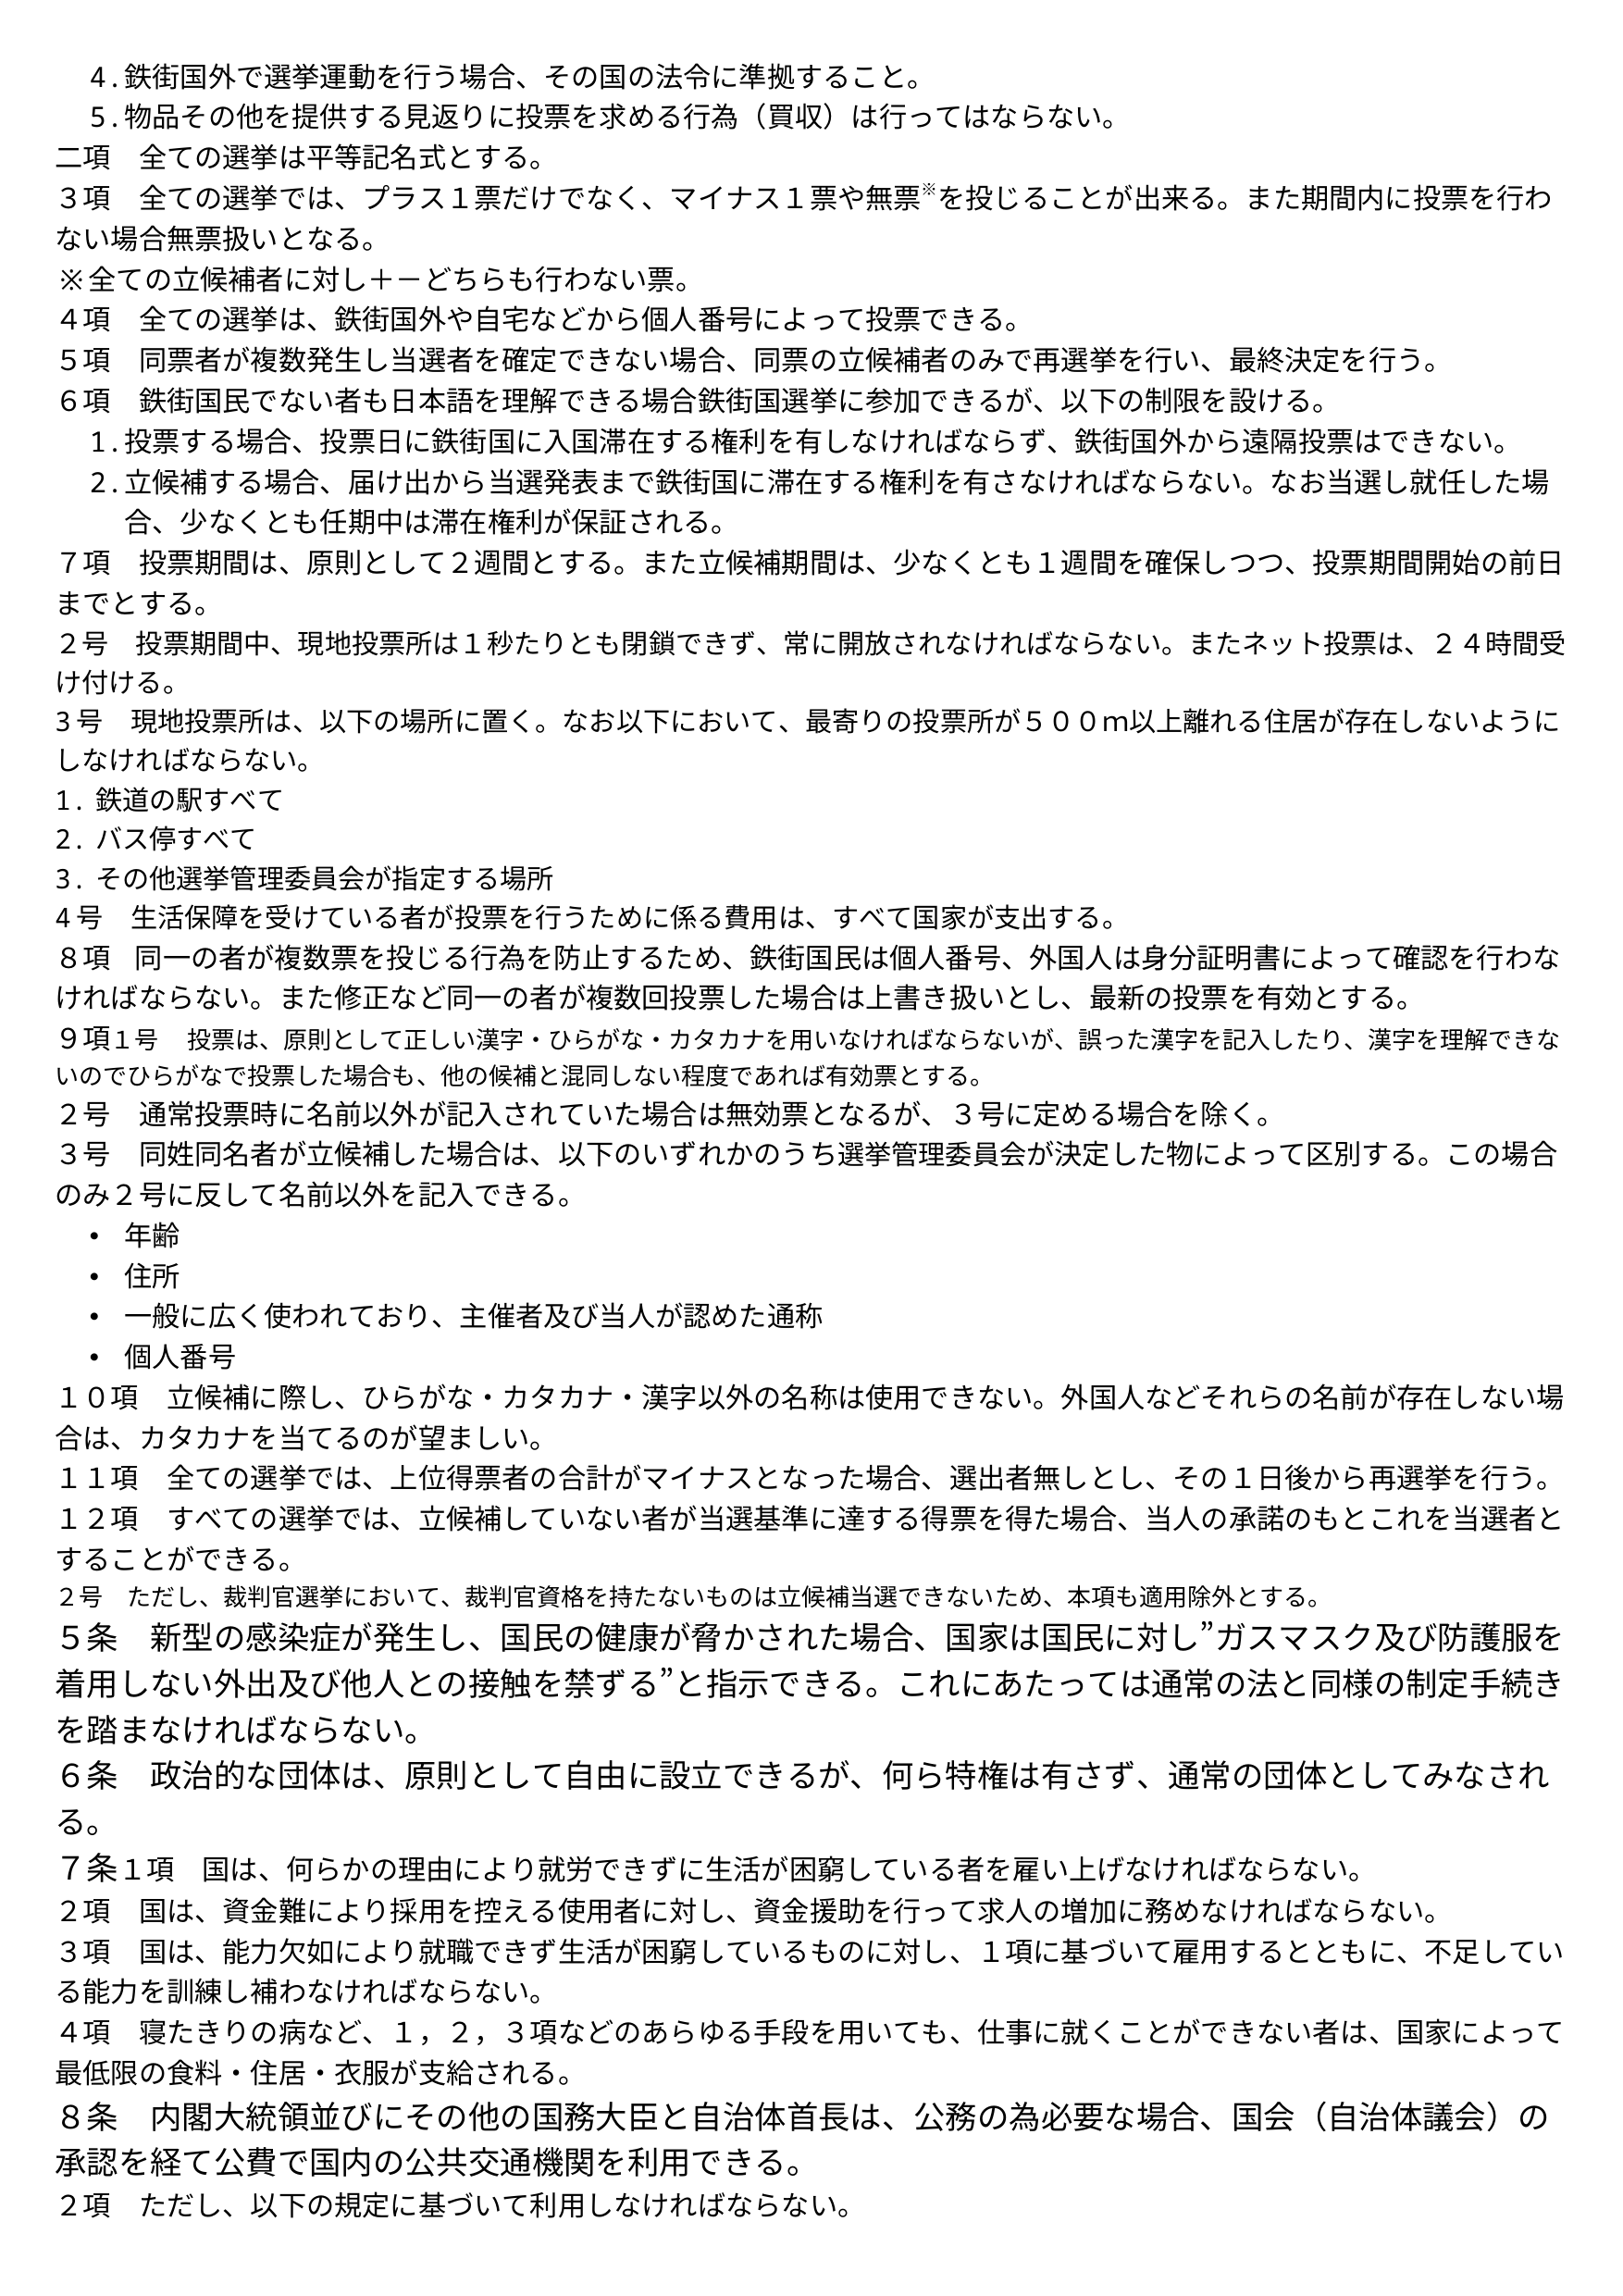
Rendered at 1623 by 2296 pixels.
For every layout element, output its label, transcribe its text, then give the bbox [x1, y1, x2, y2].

text ２号 ただし、裁判官選挙において、裁判官資格を持たないものは立候補当選できないため、本項も適用除外とする。 [55, 1578, 1568, 1613]
text ６条 政治的な団体は、原則として自由に設立できるが、何ら特権は有さず、通常の団体としてみなされる。 [55, 1751, 1568, 1843]
text 4号 生活保障を受けている者が投票を行うために係る費用は、すべて国家が支出する。 [55, 896, 1568, 936]
list 個人番号 [90, 1334, 1568, 1375]
list 鉄道の駅すべて [55, 778, 1568, 818]
text ２項 ただし、以下の規定に基づいて利用しなければならない。 [55, 2184, 1568, 2224]
text ９項１号 投票は、原則として正しい漢字・ひらがな・カタカナを用いなければならないが、誤った漢字を記入したり、漢字を理解できないのでひらがなで投票した場合も、他の候補と混同しない程度であれば有効票とする。 [55, 1016, 1568, 1092]
list 年齢 [90, 1213, 1568, 1254]
text ２号 投票期間中、現地投票所は１秒たりとも閉鎖できず、常に開放されなければならない。またネット投票は、２４時間受け付ける。 [55, 622, 1568, 701]
list 投票する場合、投票日に鉄街国に入国滞在する権利を有しなければならず、鉄街国外から遠隔投票はできない。 [90, 419, 1568, 460]
text ７項 投票期間は、原則として２週間とする。また立候補期間は、少なくとも１週間を確保しつつ、投票期間開始の前日までとする。 [55, 540, 1568, 622]
text ４項 寝たきりの病など、１，２，３項などのあらゆる手段を用いても、仕事に就くことができない者は、国家によって最低限の食料・住居・衣服が支給される。 [55, 2011, 1568, 2091]
text ３項 全ての選挙では、プラス１票だけでなく、マイナス１票や無票※を投じることが出来る。また期間内に投票を行わない場合無票扱いとなる。 [55, 177, 1568, 257]
text １２項 すべての選挙では、立候補していない者が当選基準に達する得票を得た場合、当人の承諾のもとこれを当選者とすることができる。 [55, 1496, 1568, 1578]
text １１項 全ての選挙では、上位得票者の合計がマイナスとなった場合、選出者無しとし、その１日後から再選挙を行う。 [55, 1457, 1568, 1496]
text ４項 全ての選挙は、鉄街国外や自宅などから個人番号によって投票できる。 [55, 298, 1568, 339]
text ８条 内閣大統領並びにその他の国務大臣と自治体首長は、公務の為必要な場合、国会（自治体議会）の承認を経て公費で国内の公共交通機関を利用できる。 [55, 2091, 1568, 2184]
text ２号 通常投票時に名前以外が記入されていた場合は無効票となるが、３号に定める場合を除く。 [55, 1092, 1568, 1133]
text ６項 鉄街国民でない者も日本語を理解できる場合鉄街国選挙に参加できるが、以下の制限を設ける。 [55, 379, 1568, 419]
text 3号 現地投票所は、以下の場所に置く。なお以下において、最寄りの投票所が５００ｍ以上離れる住居が存在しないようにしなければならない。 [55, 701, 1568, 778]
text ７条１項 国は、何らかの理由により就労できずに生活が困窮している者を雇い上げなければならない。 [55, 1843, 1568, 1889]
text １０項 立候補に際し、ひらがな・カタカナ・漢字以外の名称は使用できない。外国人などそれらの名前が存在しない場合は、カタカナを当てるのが望ましい。 [55, 1375, 1568, 1457]
text 二項 全ての選挙は平等記名式とする。 [55, 136, 1568, 177]
list 立候補する場合、届け出から当選発表まで鉄街国に滞在する権利を有さなければならない。なお当選し就任した場合、少なくとも任期中は滞在権利が保証される。 [90, 460, 1568, 540]
text ５項 同票者が複数発生し当選者を確定できない場合、同票の立候補者のみで再選挙を行い、最終決定を行う。 [55, 339, 1568, 379]
text ※全ての立候補者に対し＋－どちらも行わない票。 [55, 257, 1568, 298]
text ８項 同一の者が複数票を投じる行為を防止するため、鉄街国民は個人番号、外国人は身分証明書によって確認を行わなければならない。また修正など同一の者が複数回投票した場合は上書き扱いとし、最新の投票を有効とする。 [55, 936, 1568, 1016]
text ３項 国は、能力欠如により就職できず生活が困窮しているものに対し、１項に基づいて雇用するとともに、不足している能力を訓練し補わなければならない。 [55, 1930, 1568, 2011]
list 鉄街国外で選挙運動を行う場合、その国の法令に準拠すること。 [90, 55, 1568, 95]
text ５条 新型の感染症が発生し、国民の健康が脅かされた場合、国家は国民に対し”ガスマスク及び防護服を着用しない外出及び他人との接触を禁ずる”と指示できる。これにあたっては通常の法と同様の制定手続きを踏まなければならない。 [55, 1613, 1568, 1751]
list バス停すべて [55, 818, 1568, 857]
list その他選挙管理委員会が指定する場所 [55, 857, 1568, 896]
list 物品その他を提供する見返りに投票を求める行為（買収）は行ってはならない。 [90, 95, 1568, 136]
list 住所 [90, 1254, 1568, 1295]
text ３号 同姓同名者が立候補した場合は、以下のいずれかのうち選挙管理委員会が決定した物によって区別する。この場合のみ２号に反して名前以外を記入できる。 [55, 1133, 1568, 1213]
text ２項 国は、資金難により採用を控える使用者に対し、資金援助を行って求人の増加に務めなければならない。 [55, 1889, 1568, 1930]
list 一般に広く使われており、主催者及び当人が認めた通称 [90, 1295, 1568, 1334]
